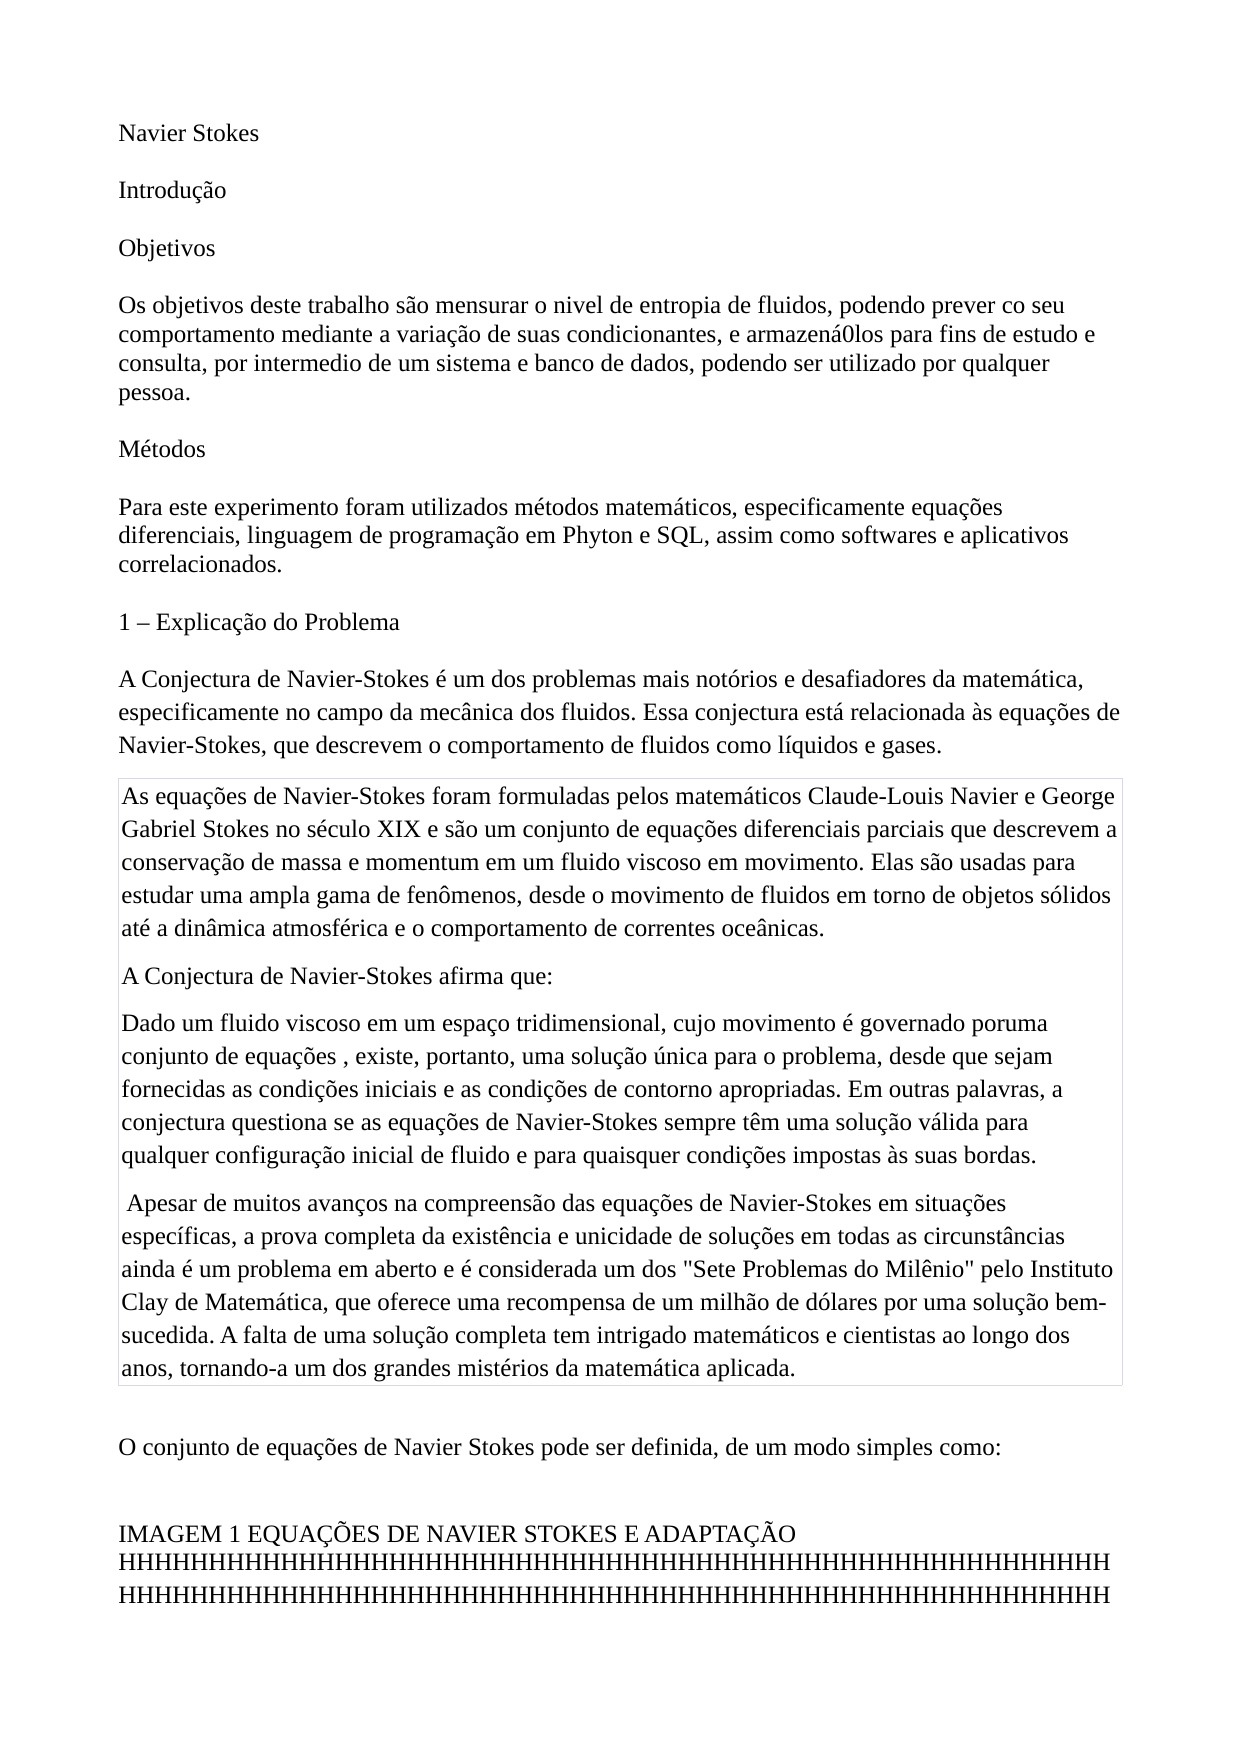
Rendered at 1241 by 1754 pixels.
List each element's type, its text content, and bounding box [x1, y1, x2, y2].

text Objetivos [118, 233, 1122, 262]
text 1 – Explicação do Problema [118, 607, 1122, 636]
text A Conjectura de Navier-Stokes afirma que: [119, 958, 1122, 989]
text Os objetivos deste trabalho são mensurar o nivel de entropia de fluidos, podendo prever co seu comportamento mediante a variação de suas condicionantes, e armazená0los para fins de estudo e consulta, por intermedio de um sistema e banco de dados, podendo ser utilizado por qualquer pessoa. [118, 291, 1122, 406]
text Navier Stokes [118, 118, 1122, 147]
text HHHHHHHHHHHHHHHHHHHHHHHHHHHHHHHHHHHHHHHHHHHHHHHHHHHHHHHHHHHHHHHHHHHHHHHHHHHHHHHHHHHHHHHHHHHHHHHHHHHHHHHHHHHHHH [118, 1547, 1122, 1609]
text A Conjectura de Navier-Stokes é um dos problemas mais notórios e desafiadores da matemática, especificamente no campo da mecânica dos fluidos. Essa conjectura está relacionada às equações de Navier-Stokes, que descrevem o comportamento de fluidos como líquidos e gases. [118, 664, 1122, 759]
text Introdução [118, 176, 1122, 204]
text O conjunto de equações de Navier Stokes pode ser definida, de um modo simples como: [118, 1432, 1122, 1461]
text Métodos [118, 434, 1122, 463]
text Apesar de muitos avanços na compreensão das equações de Navier-Stokes em situações específicas, a prova completa da existência e unicidade de soluções em todas as circunstâncias ainda é um problema em aberto e é considerada um dos "Sete Problemas do Milênio" pelo Instituto Clay de Matemática, que oferece uma recompensa de um milhão de dólares por uma solução bem-sucedida. A falta de uma solução completa tem intrigado matemáticos e cientistas ao longo dos anos, tornando-a um dos grandes mistérios da matemática aplicada. [119, 1185, 1122, 1385]
text Dado um fluido viscoso em um espaço tridimensional, cujo movimento é governado poruma conjunto de equações , existe, portanto, uma solução única para o problema, desde que sejam fornecidas as condições iniciais e as condições de contorno apropriadas. Em outras palavras, a conjectura questiona se as equações de Navier-Stokes sempre têm uma solução válida para qualquer configuração inicial de fluido e para quaisquer condições impostas às suas bordas. [119, 1005, 1122, 1169]
text Para este experimento foram utilizados métodos matemáticos, especificamente equações diferenciais, linguagem de programação em Phyton e SQL, assim como softwares e aplicativos correlacionados. [118, 492, 1122, 578]
text As equações de Navier-Stokes foram formuladas pelos matemáticos Claude-Louis Navier e George Gabriel Stokes no século XIX e são um conjunto de equações diferenciais parciais que descrevem a conservação de massa e momentum em um fluido viscoso em movimento. Elas são usadas para estudar uma ampla gama de fenômenos, desde o movimento de fluidos em torno de objetos sólidos até a dinâmica atmosférica e o comportamento de correntes oceânicas. [119, 779, 1122, 942]
text IMAGEM 1 EQUAÇÕES DE NAVIER STOKES E ADAPTAÇÃO [118, 1519, 1122, 1547]
